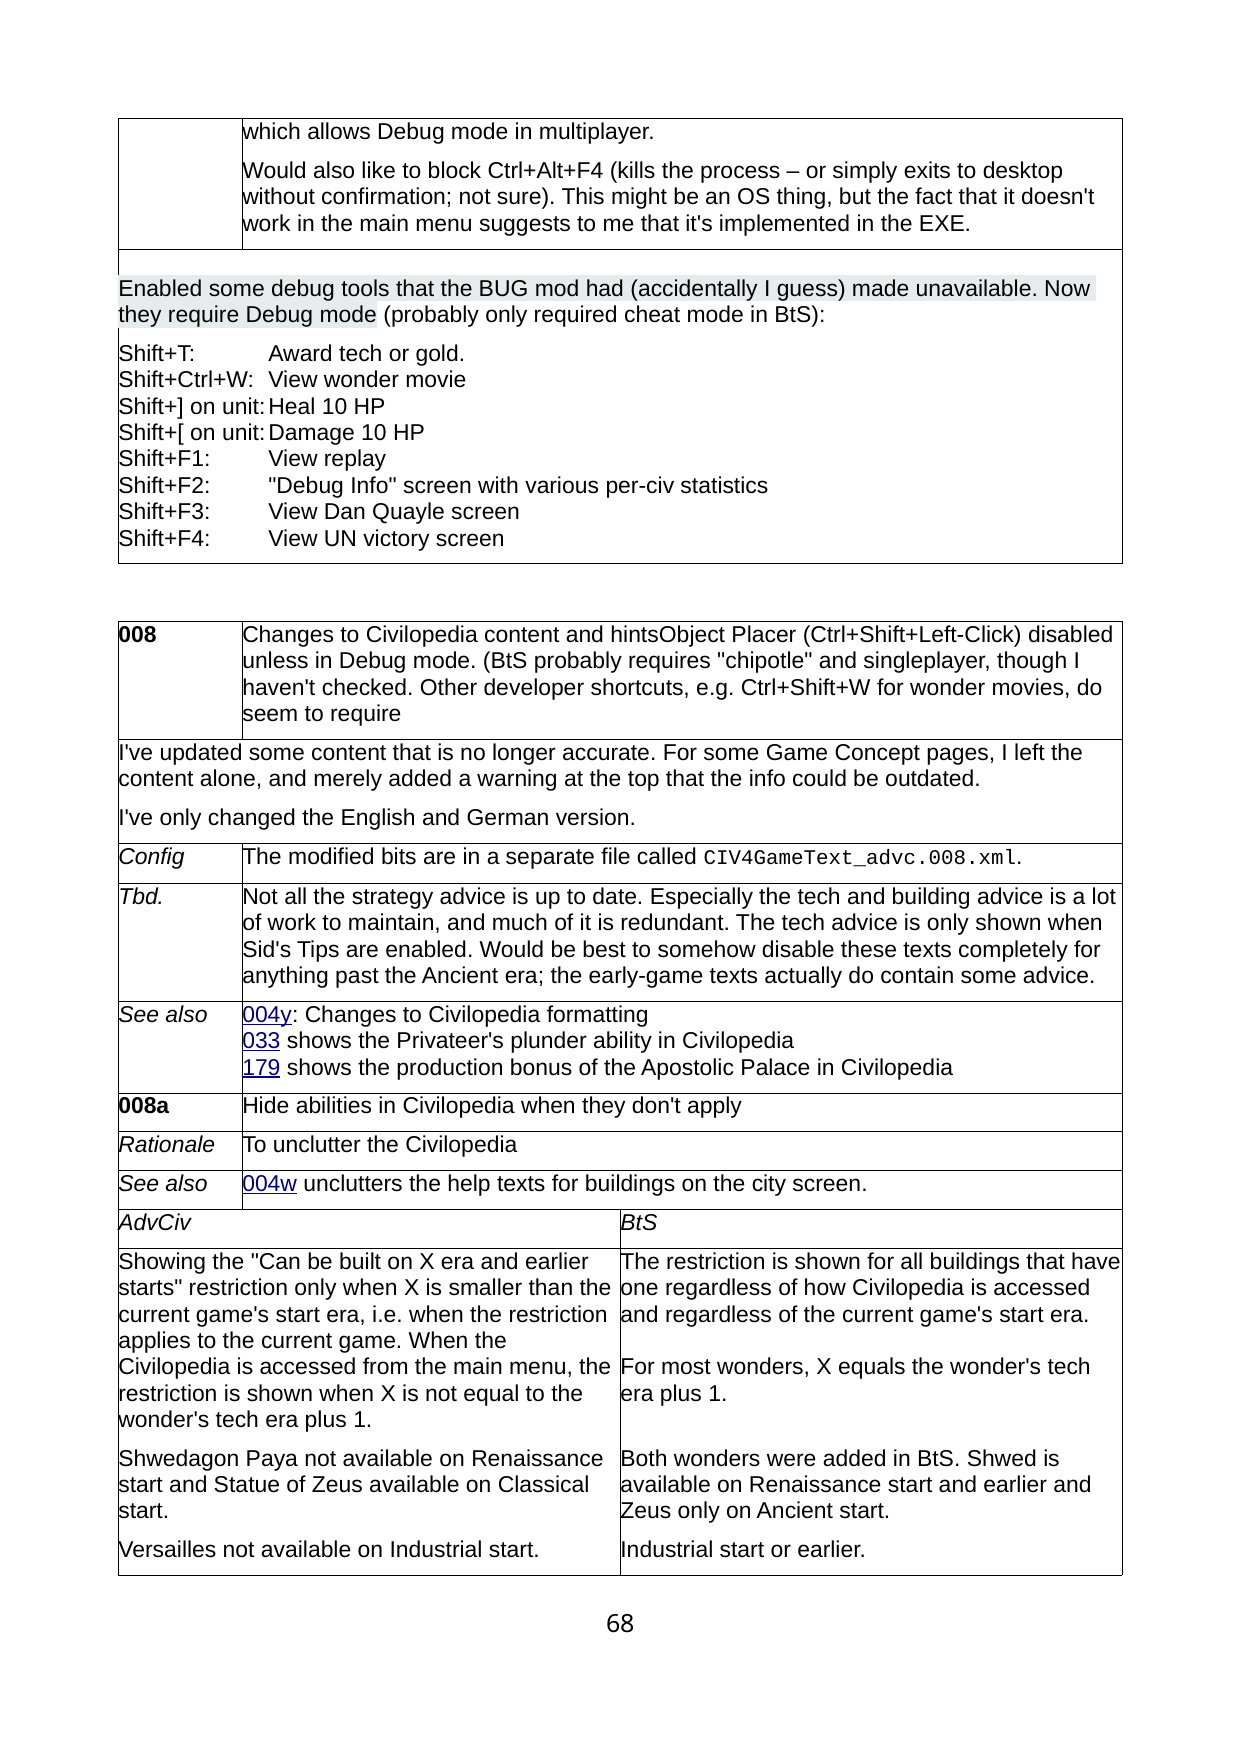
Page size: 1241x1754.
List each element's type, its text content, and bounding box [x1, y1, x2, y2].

table_cell I've updated some content that is no longer accurate. For some Game Concept pages, I left the content alone, and merely added a warning at the top that the info could be outdated. I've only changed the English and German version. [119, 740, 1122, 843]
table_cell Tbd. [119, 884, 242, 1001]
table_cell 004y: Changes to Civilopedia formatting 033 shows the Privateer's plunder ability in Civilopedia 179 shows the production bonus of the Apostolic Palace in Civilopedia [243, 1002, 1122, 1092]
table_cell Enabled some debug tools that the BUG mod had (accidentally I guess) made unavailable. Now they require Debug mode (probably only required cheat mode in BtS): Shift+T: Award tech or gold. Shift+Ctrl+W: View wonder movie Shift+] on unit: Heal 10 HP Shift+[ on unit: Damage 10 HP Shift+F1: View replay Shift+F2: "Debug Info" screen with various per-civ statistics Shift+F3: View Dan Quayle screen Shift+F4: View UN victory screen [119, 250, 1122, 563]
table_header Changes to Civilopedia content and hintsObject Placer (Ctrl+Shift+Left-Click) disabled unless in Debug mode. (BtS probably requires "chipotle" and singleplayer, though I haven't checked. Other developer shortcuts, e.g. Ctrl+Shift+W for wonder movies, do seem to require [243, 622, 1122, 739]
table_cell Hide abilities in Civilopedia when they don't apply [243, 1094, 1122, 1131]
table_cell Rationale [119, 1132, 242, 1170]
table_cell Showing the "Can be built on X era and earlier starts" restriction only when X is smaller than the current game's start era, i.e. when the restriction applies to the current game. When the Civilopedia is accessed from the main menu, the restriction is shown when X is not equal to the wonder's tech era plus 1. Shwedagon Paya not available on Renaissance start and Statue of Zeus available on Classical start. Versailles not available on Industrial start. [119, 1249, 620, 1575]
table_cell AdvCiv [119, 1210, 620, 1248]
table_cell BtS [621, 1210, 1122, 1248]
table_header 008 [119, 622, 242, 739]
table_cell To unclutter the Civilopedia [243, 1132, 1122, 1170]
table_cell which allows Debug mode in multiplayer. Would also like to block Ctrl+Alt+F4 (kills the process – or simply exits to desktop without confirmation; not sure). This might be an OS thing, but the fact that it doesn't work in the main menu suggests to me that it's implemented in the EXE. [243, 119, 1122, 248]
table_cell 004w unclutters the help texts for buildings on the city screen. [243, 1171, 1122, 1209]
table_cell Not all the strategy advice is up to date. Especially the tech and building advice is a lot of work to maintain, and much of it is redundant. The tech advice is only shown when Sid's Tips are enabled. Would be best to somehow disable these texts completely for anything past the Ancient era; the early-game texts actually do contain some advice. [243, 884, 1122, 1001]
table_cell The modified bits are in a separate file called CIV4GameText_advc.008.xml. [243, 844, 1122, 883]
table_cell 008a [119, 1094, 242, 1131]
table_cell The restriction is shown for all buildings that have one regardless of how Civilopedia is accessed and regardless of the current game's start era. For most wonders, X equals the wonder's tech era plus 1. Both wonders were added in BtS. Shwed is available on Renaissance start and earlier and Zeus only on Ancient start. Industrial start or earlier. [621, 1249, 1122, 1575]
table_cell [119, 119, 242, 248]
table_cell See also [119, 1002, 242, 1092]
table_cell Config [119, 844, 242, 883]
table_cell See also [119, 1171, 242, 1209]
